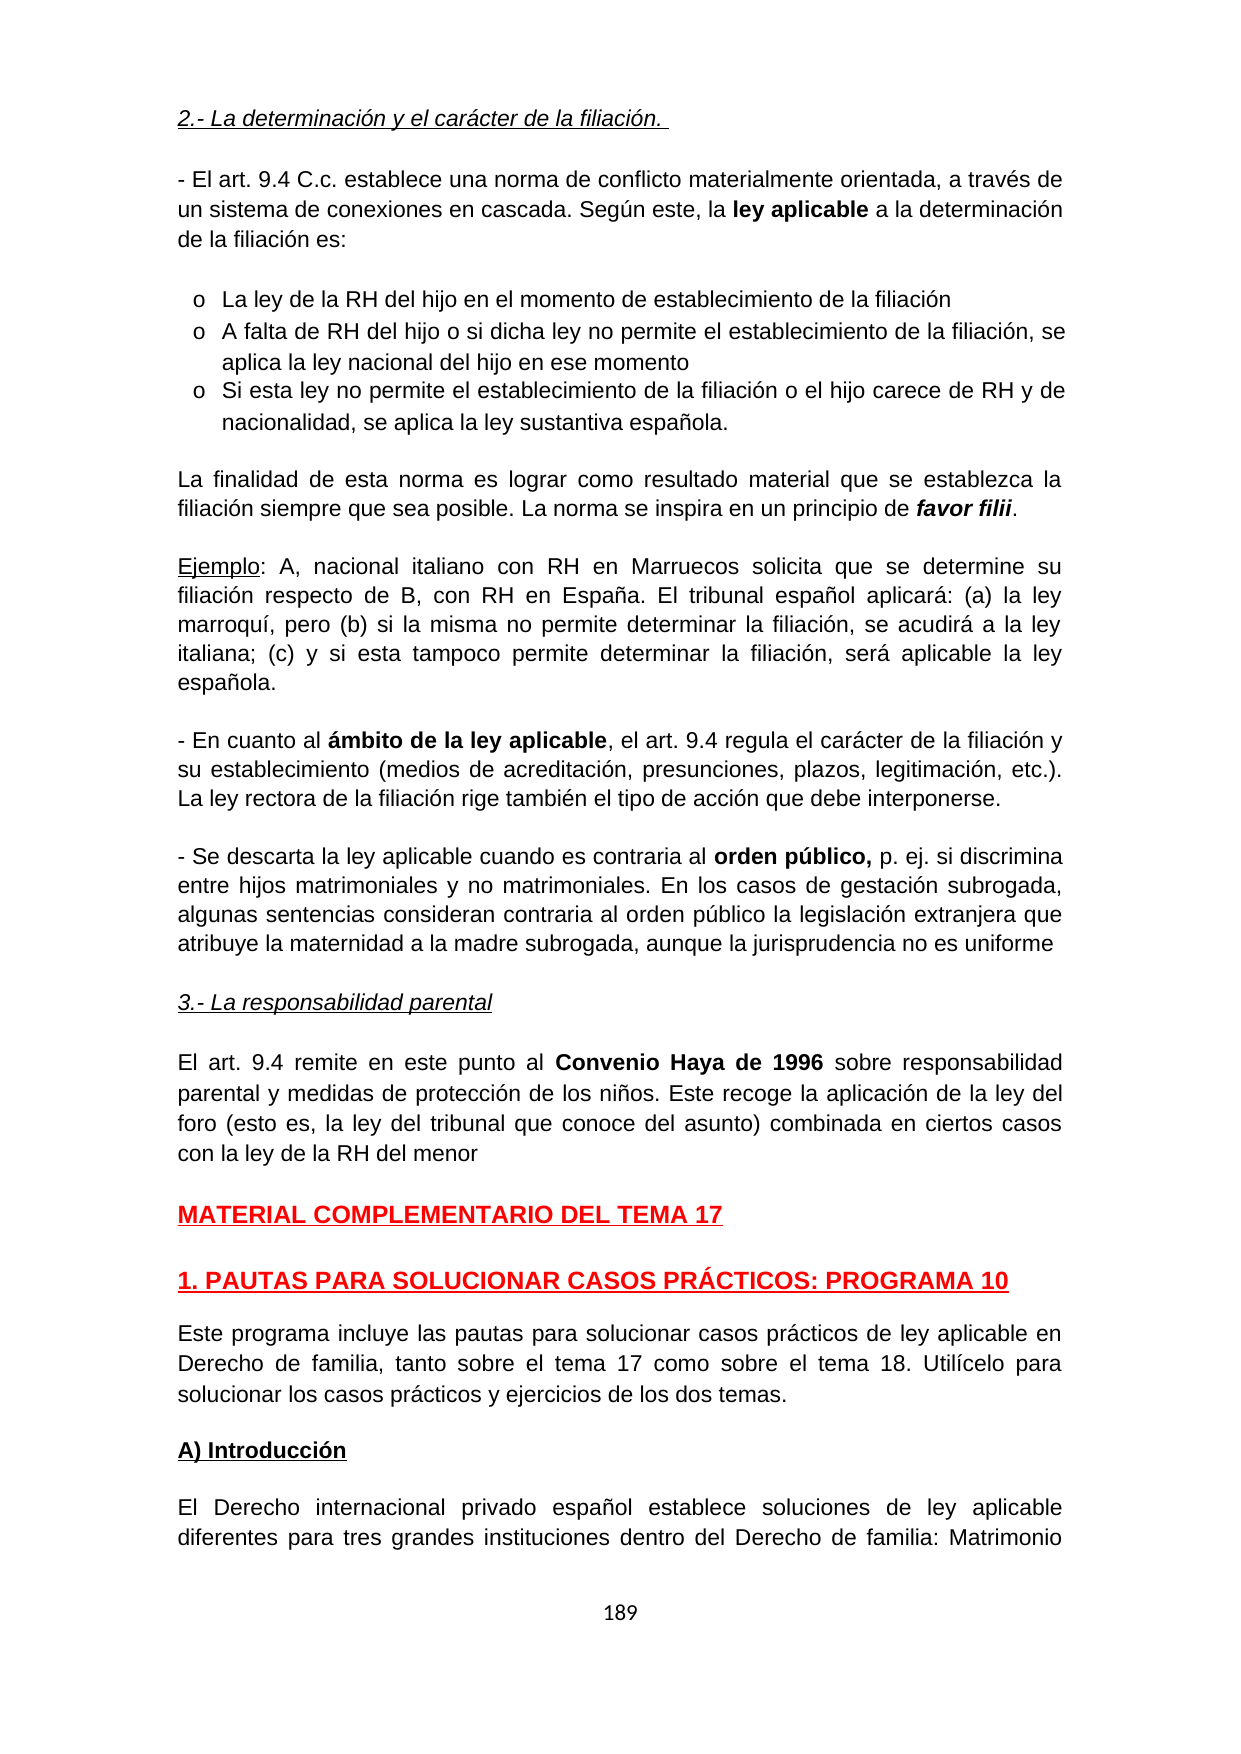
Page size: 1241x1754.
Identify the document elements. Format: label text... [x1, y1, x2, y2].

list La ley de la RH del hijo en el momento de establecimiento de la filiación [192, 286, 1068, 315]
text El art. 9.4 remite en este punto al Convenio Haya de 1996 sobre responsabilidad parental y medidas de protección de los niños. Este recoge la aplicación de la ley del foro (esto es, la ley del tribunal que conoce del asunto) combinada en ciertos casos con la ley de la RH del menor [177, 1049, 1063, 1166]
text - El art. 9.4 C.c. establece una norma de conflicto materialmente orientada, a través de un sistema de conexiones en cascada. Según este, la ley aplicable a la determinación de la filiación es: [177, 166, 1063, 252]
text - Se descarta la ley aplicable cuando es contraria al orden público, p. ej. si discrimina entre hijos matrimoniales y no matrimoniales. En los casos de gestación subrogada, algunas sentencias consideran contraria al orden público la legislación extranjera que atribuye la maternidad a la madre subrogada, aunque la jurisprudencia no es uniforme [177, 843, 1063, 956]
text 1. PAUTAS PARA SOLUCIONAR CASOS PRÁCTICOS: PROGRAMA 10 [177, 1266, 1107, 1295]
list Si esta ley no permite el establecimiento de la filiación o el hijo carece de RH y de nacionalidad, se aplica la ley sustantiva española. [192, 377, 1068, 435]
text La finalidad de esta norma es lograr como resultado material que se establezca la filiación siempre que sea posible. La norma se inspira en un principio de favor filii. [177, 466, 1063, 522]
text 3.- La responsabilidad parental [177, 989, 1063, 1015]
text MATERIAL COMPLEMENTARIO DEL TEMA 17 [177, 1200, 1107, 1229]
text 2.- La determinación y el carácter de la filiación. [177, 105, 1063, 132]
text Ejemplo: A, nacional italiano con RH en Marruecos solicita que se determine su filiación respecto de B, con RH en España. El tribunal español aplicará: (a) la ley marroquí, pero (b) si la misma no permite determinar la filiación, se acudirá a la ley italiana; (c) y si esta tampoco permite determinar la filiación, será aplicable la ley española. [177, 553, 1063, 695]
text - En cuanto al ámbito de la ley aplicable, el art. 9.4 regula el carácter de la filiación y su establecimiento (medios de acreditación, presunciones, plazos, legitimación, etc.). La ley rectora de la filiación rige también el tipo de acción que debe interponerse. [177, 727, 1063, 811]
text Este programa incluye las pautas para solucionar casos prácticos de ley aplicable en Derecho de familia, tanto sobre el tema 17 como sobre el tema 18. Utilícelo para solucionar los casos prácticos y ejercicios de los dos temas. [177, 1320, 1063, 1407]
list A falta de RH del hijo o si dicha ley no permite el establecimiento de la filiación, se aplica la ley nacional del hijo en ese momento [192, 318, 1068, 375]
text A) Introducción [177, 1437, 1063, 1463]
text El Derecho internacional privado español establece soluciones de ley aplicable diferentes para tres grandes instituciones dentro del Derecho de familia: Matrimonio [177, 1494, 1063, 1550]
